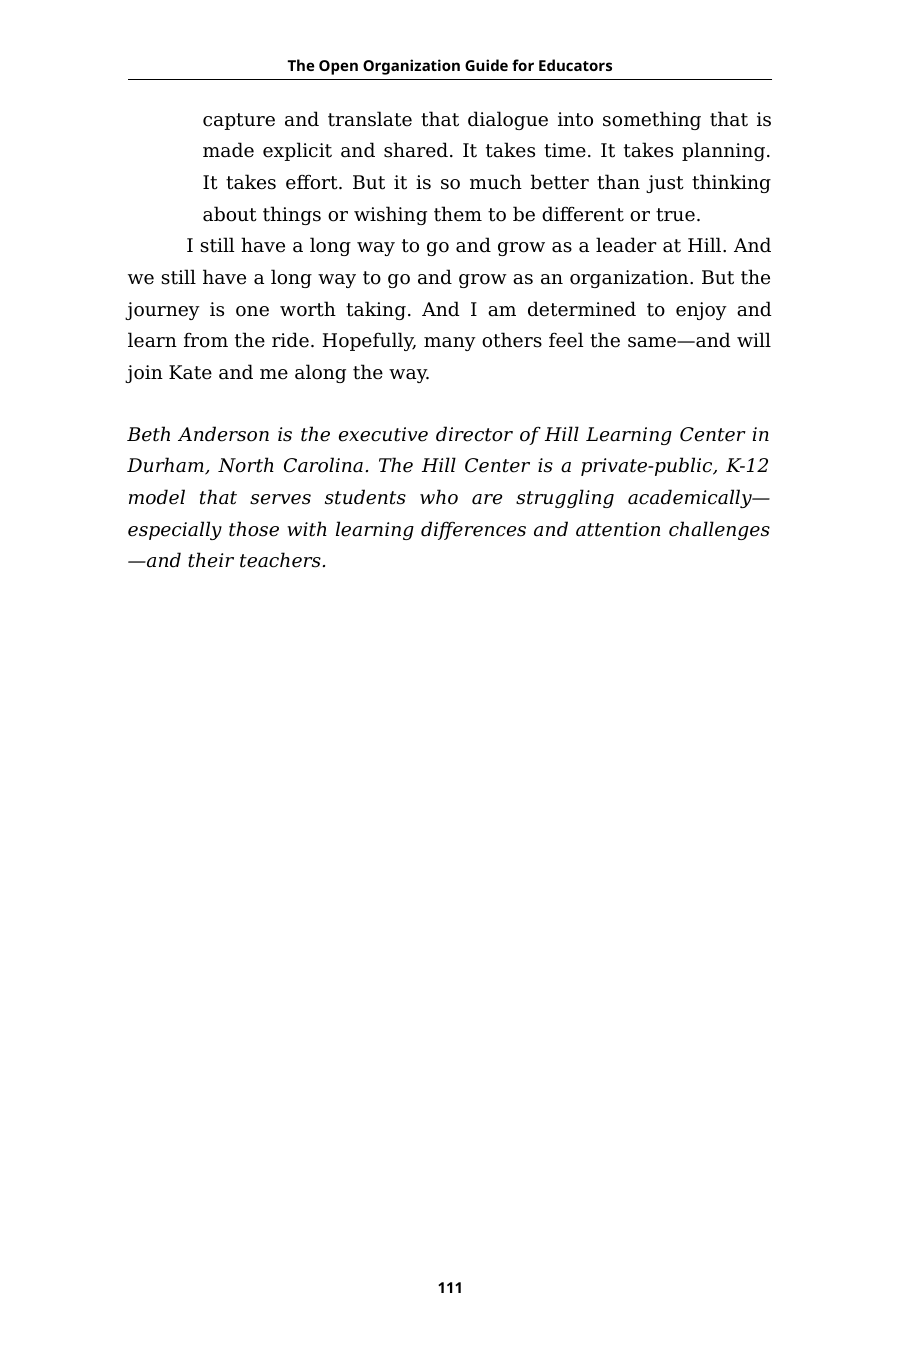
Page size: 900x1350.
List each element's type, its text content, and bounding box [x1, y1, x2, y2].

text I still have a long way to go and grow as a leader at Hill. And we still have a long way to go and grow as an organization. But the journey is one worth taking. And I am determined to enjoy and learn from the ride. Hopefully, many others feel the same—and will join Kate and me along the way. [127, 235, 772, 384]
text Beth Anderson is the executive director of Hill Learning Center in Durham, North Carolina. The Hill Center is a private-public, K-12 model that serves students who are struggling academically—especially those with learning differences and attention challenges—and their teachers. [127, 424, 772, 572]
list capture and translate that dialogue into something that is made explicit and shared. It takes time. It takes planning. It takes effort. But it is so much better than just thinking about things or wishing them to be different or true. [186, 109, 772, 226]
